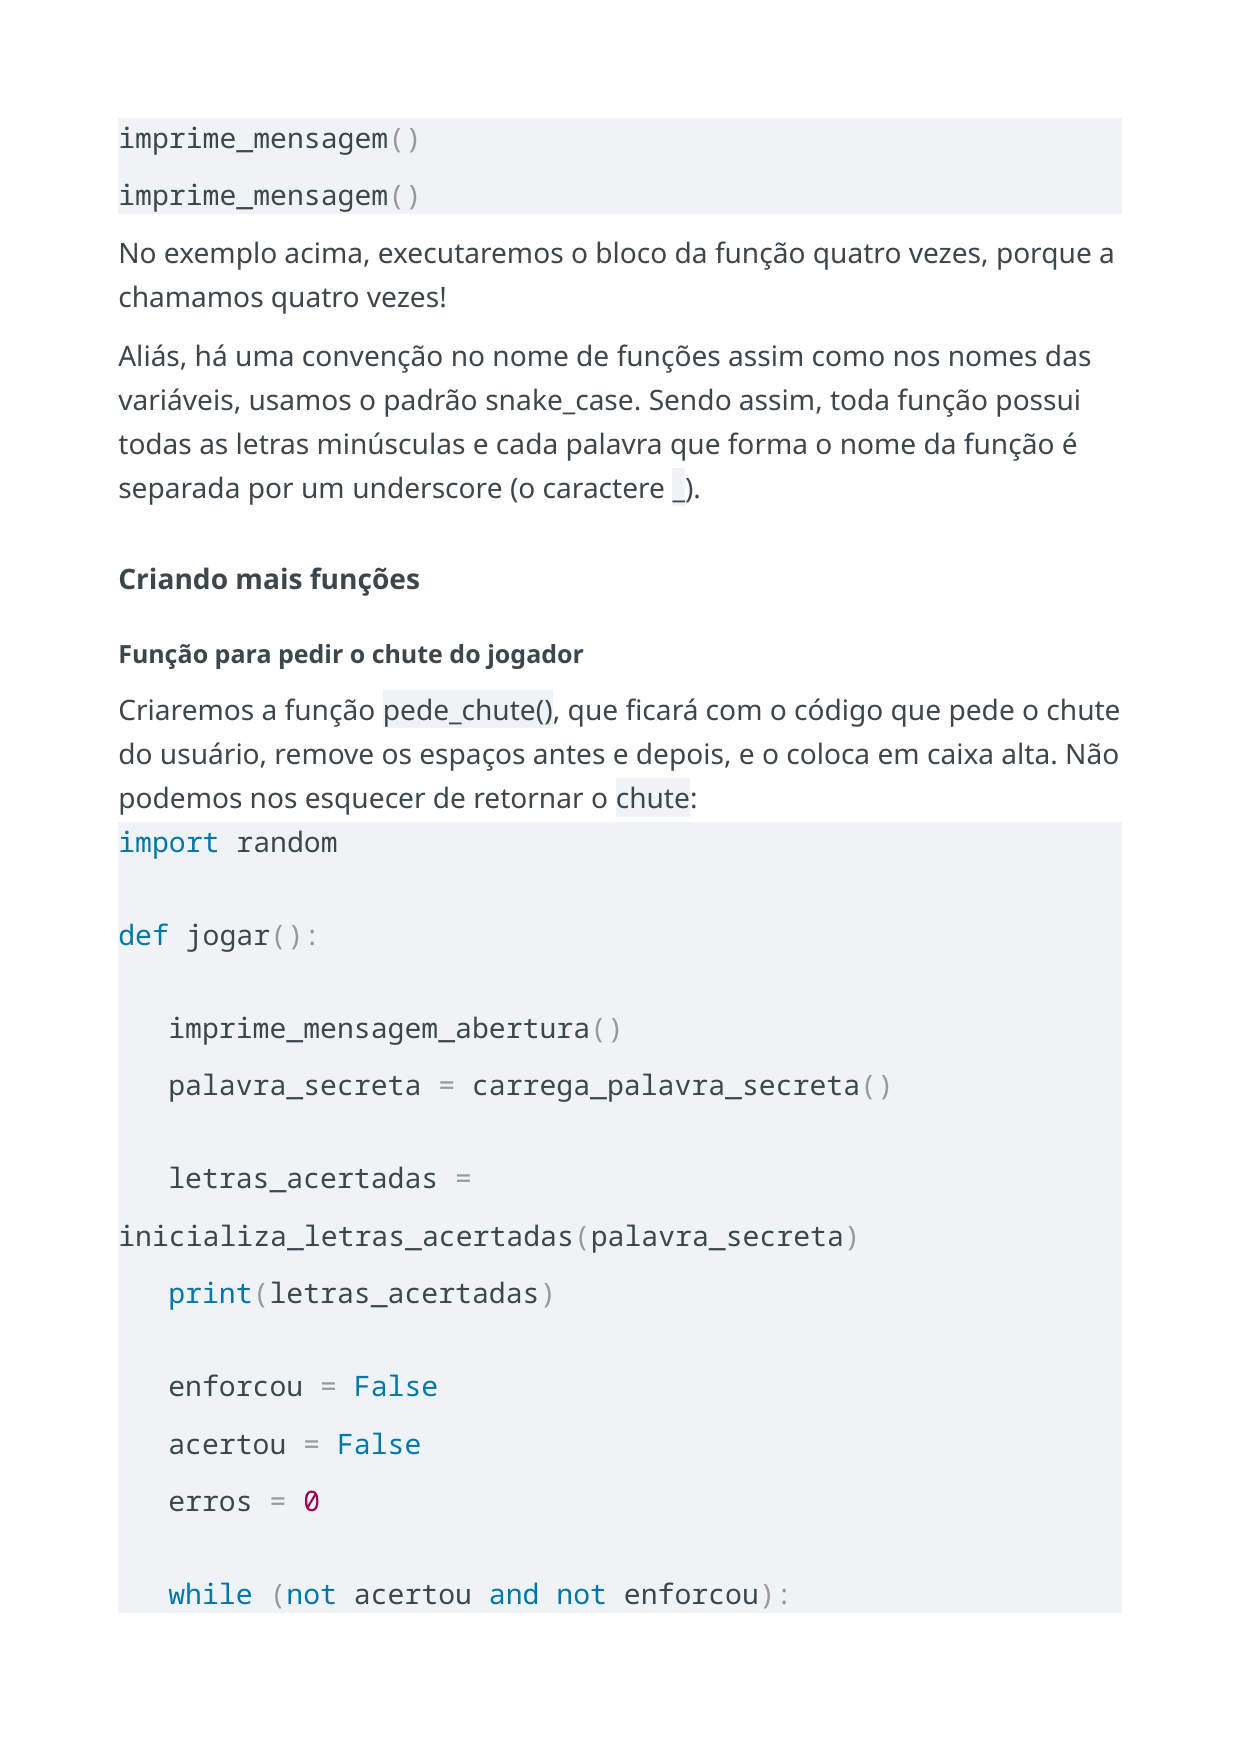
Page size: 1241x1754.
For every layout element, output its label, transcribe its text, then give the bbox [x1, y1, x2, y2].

text print(letras_acertadas) [118, 1274, 1122, 1312]
text letras_acertadas = inicializa_letras_acertadas(palavra_secreta) [118, 1159, 1122, 1254]
text enforcou = False [118, 1367, 1122, 1405]
text imprime_mensagem() [118, 118, 1122, 156]
text Criaremos a função pede_chute(), que ficará com o código que pede o chute do usuário, remove os espaços antes e depois, e o coloca em caixa alta. Não podemos nos esquecer de retornar o chute: [118, 690, 1122, 817]
text import random [118, 822, 1122, 861]
text acertou = False [118, 1424, 1122, 1462]
text palavra_secreta = carrega_palavra_secreta() [118, 1066, 1122, 1104]
text Função para pedir o chute do jogador [118, 597, 1122, 671]
text def jogar(): [118, 915, 1122, 954]
subtitle Criando mais funções [118, 559, 1122, 597]
text No exemplo acima, executaremos o bloco da função quatro vezes, porque a chamamos quatro vezes! [118, 233, 1122, 316]
text Aliás, há uma convenção no nome de funções assim como nos nomes das variáveis, usamos o padrão snake_case. Sendo assim, toda função possui todas as letras minúsculas e cada palavra que forma o nome da função é separada por um underscore (o caractere _). [118, 336, 1122, 506]
text imprime_mensagem() [118, 176, 1122, 214]
text while (not acertou and not enforcou): [118, 1574, 1122, 1613]
text imprime_mensagem_abertura() [118, 1008, 1122, 1047]
text erros = 0 [118, 1482, 1122, 1520]
